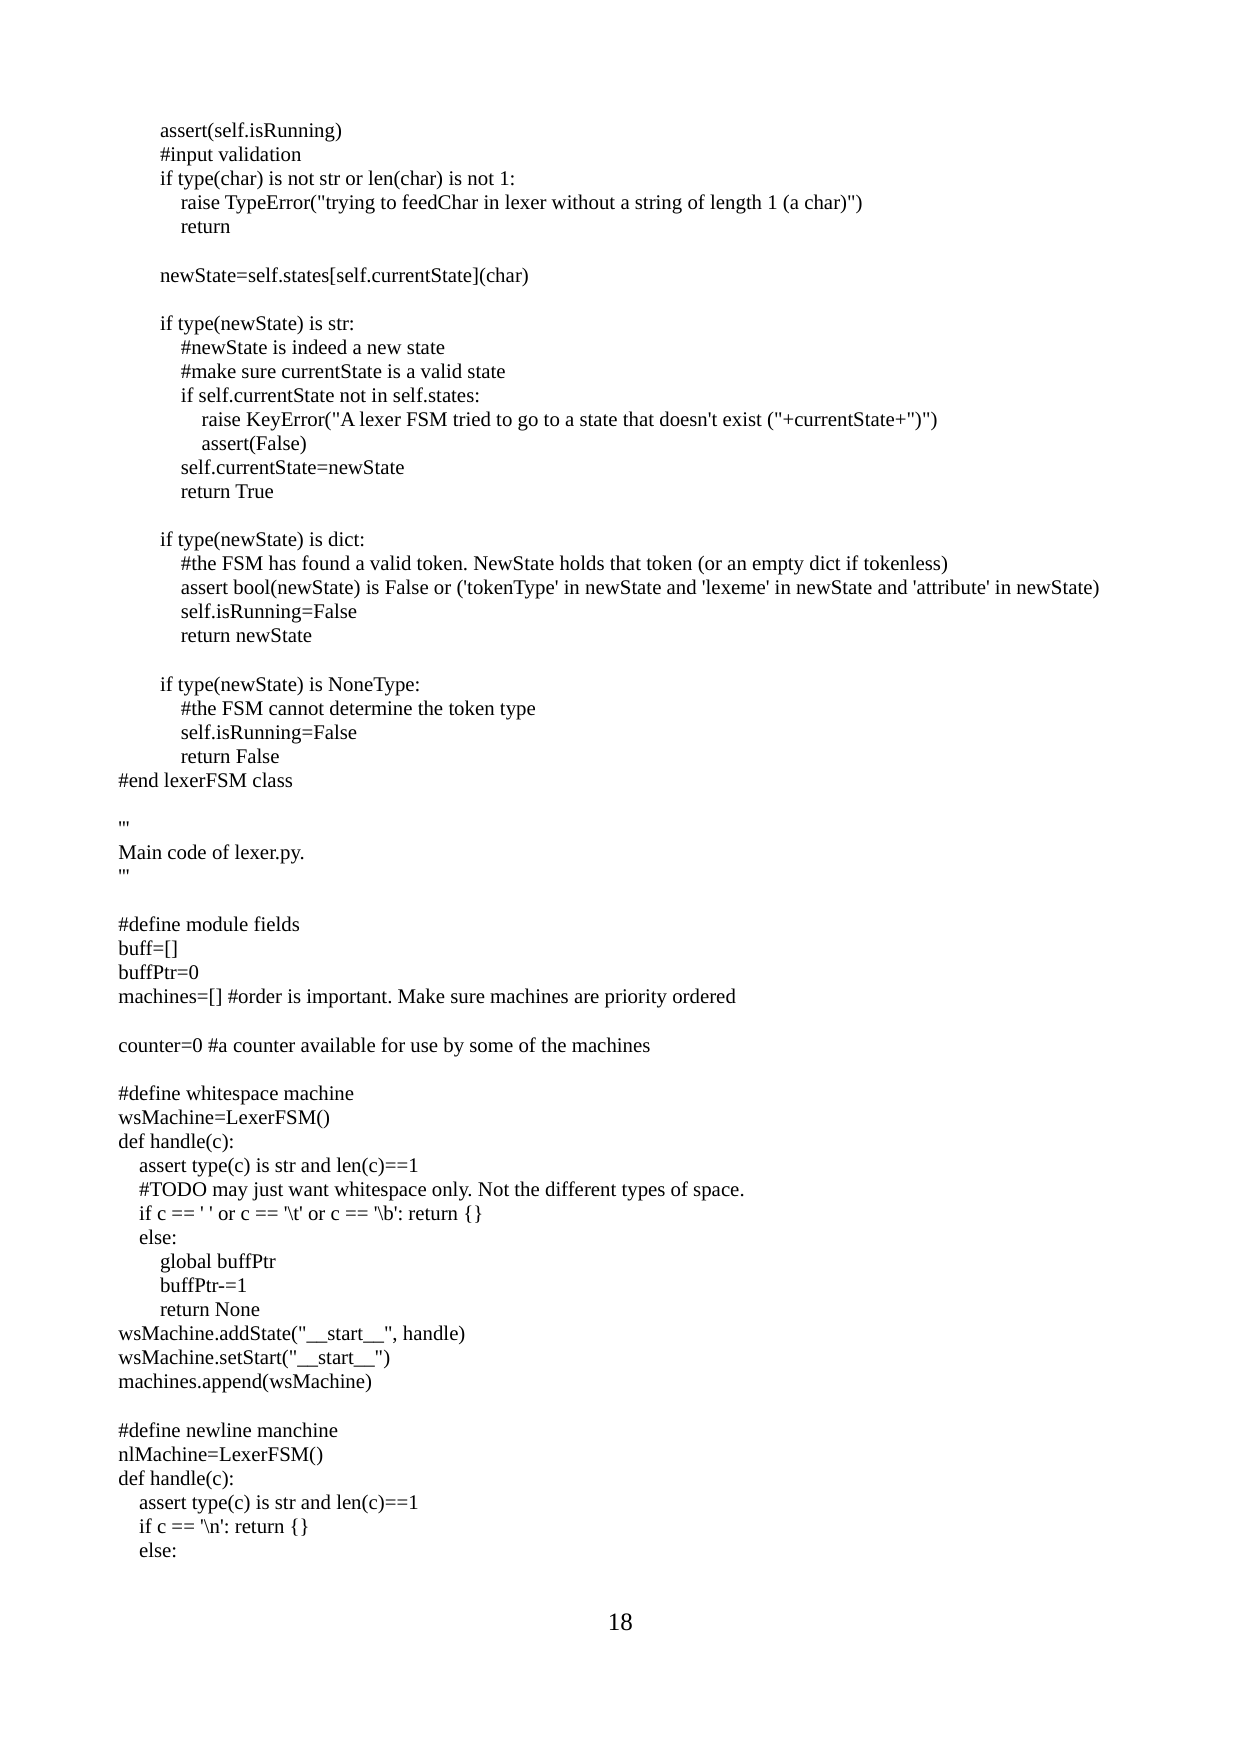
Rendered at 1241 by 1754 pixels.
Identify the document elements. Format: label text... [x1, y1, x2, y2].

text counter=0 #a counter available for use by some of the machines [118, 1032, 1122, 1057]
text if c == ' ' or c == '\t' or c == '\b': return {} [118, 1201, 1122, 1225]
text Main code of lexer.py. [118, 840, 1122, 864]
text return [118, 214, 1122, 238]
text #the FSM has found a valid token. NewState holds that token (or an empty dict if tokenless) [118, 551, 1122, 575]
text if type(newState) is NoneType: [118, 672, 1122, 696]
text machines=[] #order is important. Make sure machines are priority ordered [118, 984, 1122, 1008]
text #define whitespace machine [118, 1081, 1122, 1105]
text def handle(c): [118, 1466, 1122, 1490]
text newState=self.states[self.currentState](char) [118, 262, 1122, 287]
text self.currentState=newState [118, 455, 1122, 479]
text assert bool(newState) is False or ('tokenType' in newState and 'lexeme' in newState and 'attribute' in newState) [118, 575, 1122, 599]
text if type(char) is not str or len(char) is not 1: [118, 166, 1122, 190]
text self.isRunning=False [118, 720, 1122, 744]
text raise KeyError("A lexer FSM tried to go to a state that doesn't exist ("+currentState+")") [118, 407, 1122, 431]
text wsMachine.setStart("__start__") [118, 1345, 1122, 1369]
text #newState is indeed a new state [118, 335, 1122, 359]
text if type(newState) is str: [118, 311, 1122, 335]
text #TODO may just want whitespace only. Not the different types of space. [118, 1177, 1122, 1201]
text #define module fields [118, 912, 1122, 936]
text assert(self.isRunning) [118, 118, 1122, 142]
text nlMachine=LexerFSM() [118, 1442, 1122, 1466]
text if c == '\n': return {} [118, 1514, 1122, 1538]
text return None [118, 1297, 1122, 1321]
text raise TypeError("trying to feedChar in lexer without a string of length 1 (a char)") [118, 190, 1122, 214]
text buff=[] [118, 936, 1122, 960]
text buffPtr-=1 [118, 1273, 1122, 1297]
text #end lexerFSM class [118, 768, 1122, 792]
text wsMachine.addState("__start__", handle) [118, 1321, 1122, 1345]
text global buffPtr [118, 1249, 1122, 1273]
text #define newline manchine [118, 1417, 1122, 1442]
text wsMachine=LexerFSM() [118, 1105, 1122, 1129]
text return True [118, 479, 1122, 503]
text buffPtr=0 [118, 960, 1122, 984]
text machines.append(wsMachine) [118, 1369, 1122, 1393]
text else: [118, 1225, 1122, 1249]
text assert type(c) is str and len(c)==1 [118, 1153, 1122, 1177]
text if type(newState) is dict: [118, 527, 1122, 551]
text if self.currentState not in self.states: [118, 383, 1122, 407]
text return False [118, 744, 1122, 768]
text assert(False) [118, 431, 1122, 455]
text #make sure currentState is a valid state [118, 359, 1122, 383]
text #input validation [118, 142, 1122, 166]
text return newState [118, 623, 1122, 647]
text assert type(c) is str and len(c)==1 [118, 1490, 1122, 1514]
text self.isRunning=False [118, 599, 1122, 623]
text #the FSM cannot determine the token type [118, 696, 1122, 720]
text else: [118, 1538, 1122, 1562]
text ''' [118, 816, 1122, 840]
text ''' [118, 864, 1122, 888]
text def handle(c): [118, 1129, 1122, 1153]
